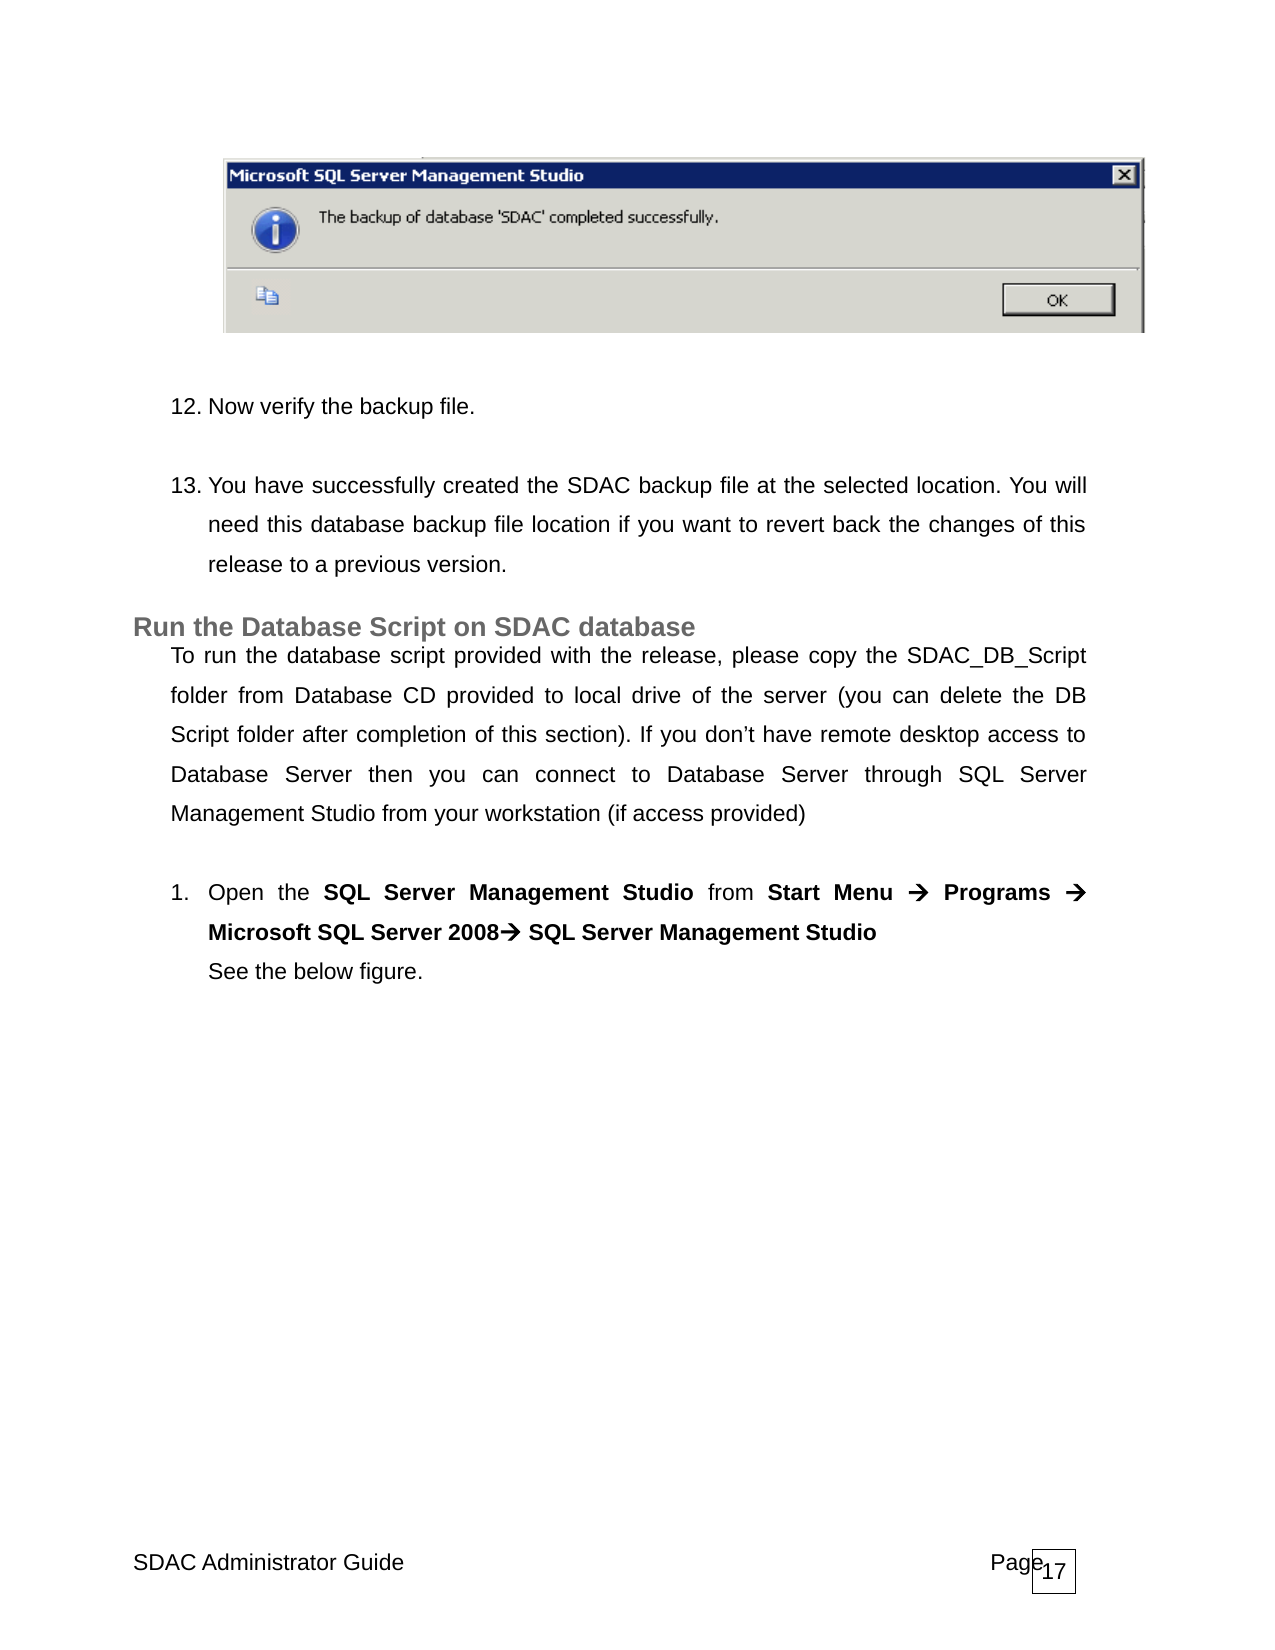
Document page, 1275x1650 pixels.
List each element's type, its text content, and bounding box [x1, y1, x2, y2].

text To run the database script provided with the release, please copy the SDAC_DB_Script folder from Database CD provided to local drive of the server (you can delete the DB Script folder after completion of this section). If you don’t have remote desktop access to Database Server then you can connect to Database Server through SQL Server Management Studio from your workstation (if access provided) [170, 642, 1087, 827]
picture [223, 157, 1146, 333]
list You have successfully created the SDAC backup file at the selected location. You will need this database backup file location if you want to revert back the changes of this release to a previous version. [170, 472, 1087, 577]
list Open the SQL Server Management Studio from Start Menu  Programs  Microsoft SQL Server 2008 SQL Server Management Studio [170, 879, 1087, 945]
list Now verify the backup file. [170, 393, 1087, 419]
subtitle Run the Database Script on SDAC database [133, 611, 1087, 642]
text See the below figure. [208, 958, 1087, 984]
